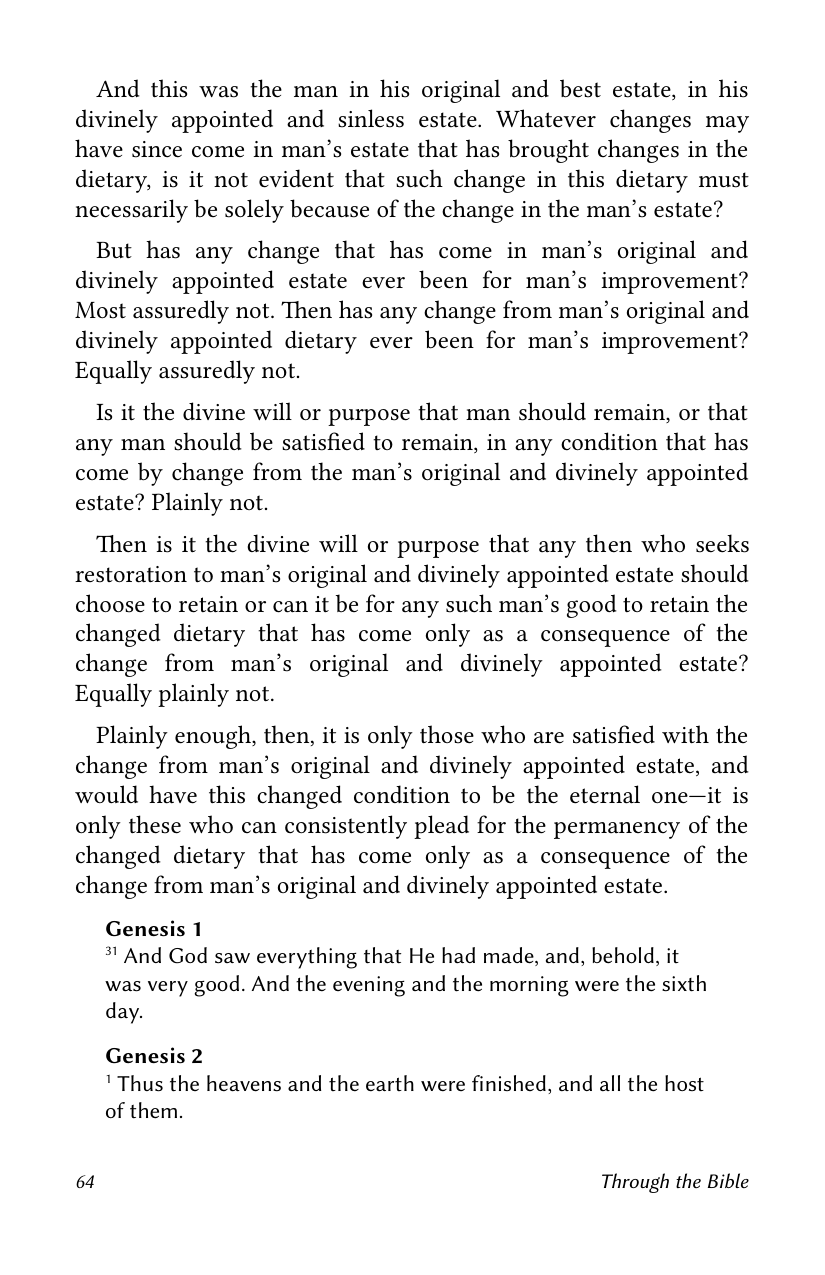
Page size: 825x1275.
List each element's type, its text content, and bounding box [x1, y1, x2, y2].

text Genesis 1 [105, 916, 750, 942]
text And this was the man in his original and best estate, in his divinely appointed and sinless estate. Whatever changes may have since come in man’s estate that has brought changes in the dietary, is it not evident that such change in this dietary must necessarily be solely because of the change in the man’s estate? [75, 75, 750, 223]
text Is it the divine will or purpose that man should remain, or that any man should be satisfied to remain, in any condition that has come by change from the man’s original and divinely appointed estate? Plainly not. [75, 398, 750, 516]
text Genesis 2 [105, 1043, 750, 1069]
text 31 And God saw everything that He had made, and, behold, it was very good. And the evening and the morning were the sixth day. [105, 943, 720, 1024]
text Then is it the divine will or purpose that any then who seeks restoration to man’s original and divinely appointed estate should choose to retain or can it be for any such man’s good to retain the changed dietary that has come only as a consequence of the change from man’s original and divinely appointed estate? Equally plainly not. [75, 530, 750, 708]
text 1 Thus the heavens and the earth were finished, and all the host of them. [105, 1071, 720, 1124]
text Plainly enough, then, it is only those who are satisfied with the change from man’s original and divinely appointed estate, and would have this changed condition to be the eternal one—it is only these who can consistently plead for the permanency of the changed dietary that has come only as a consequence of the change from man’s original and divinely appointed estate. [75, 721, 750, 899]
text But has any change that has come in man’s original and divinely appointed estate ever been for man’s improvement? Most assuredly not. Then has any change from man’s original and divinely appointed dietary ever been for man’s improvement? Equally assuredly not. [75, 237, 750, 385]
